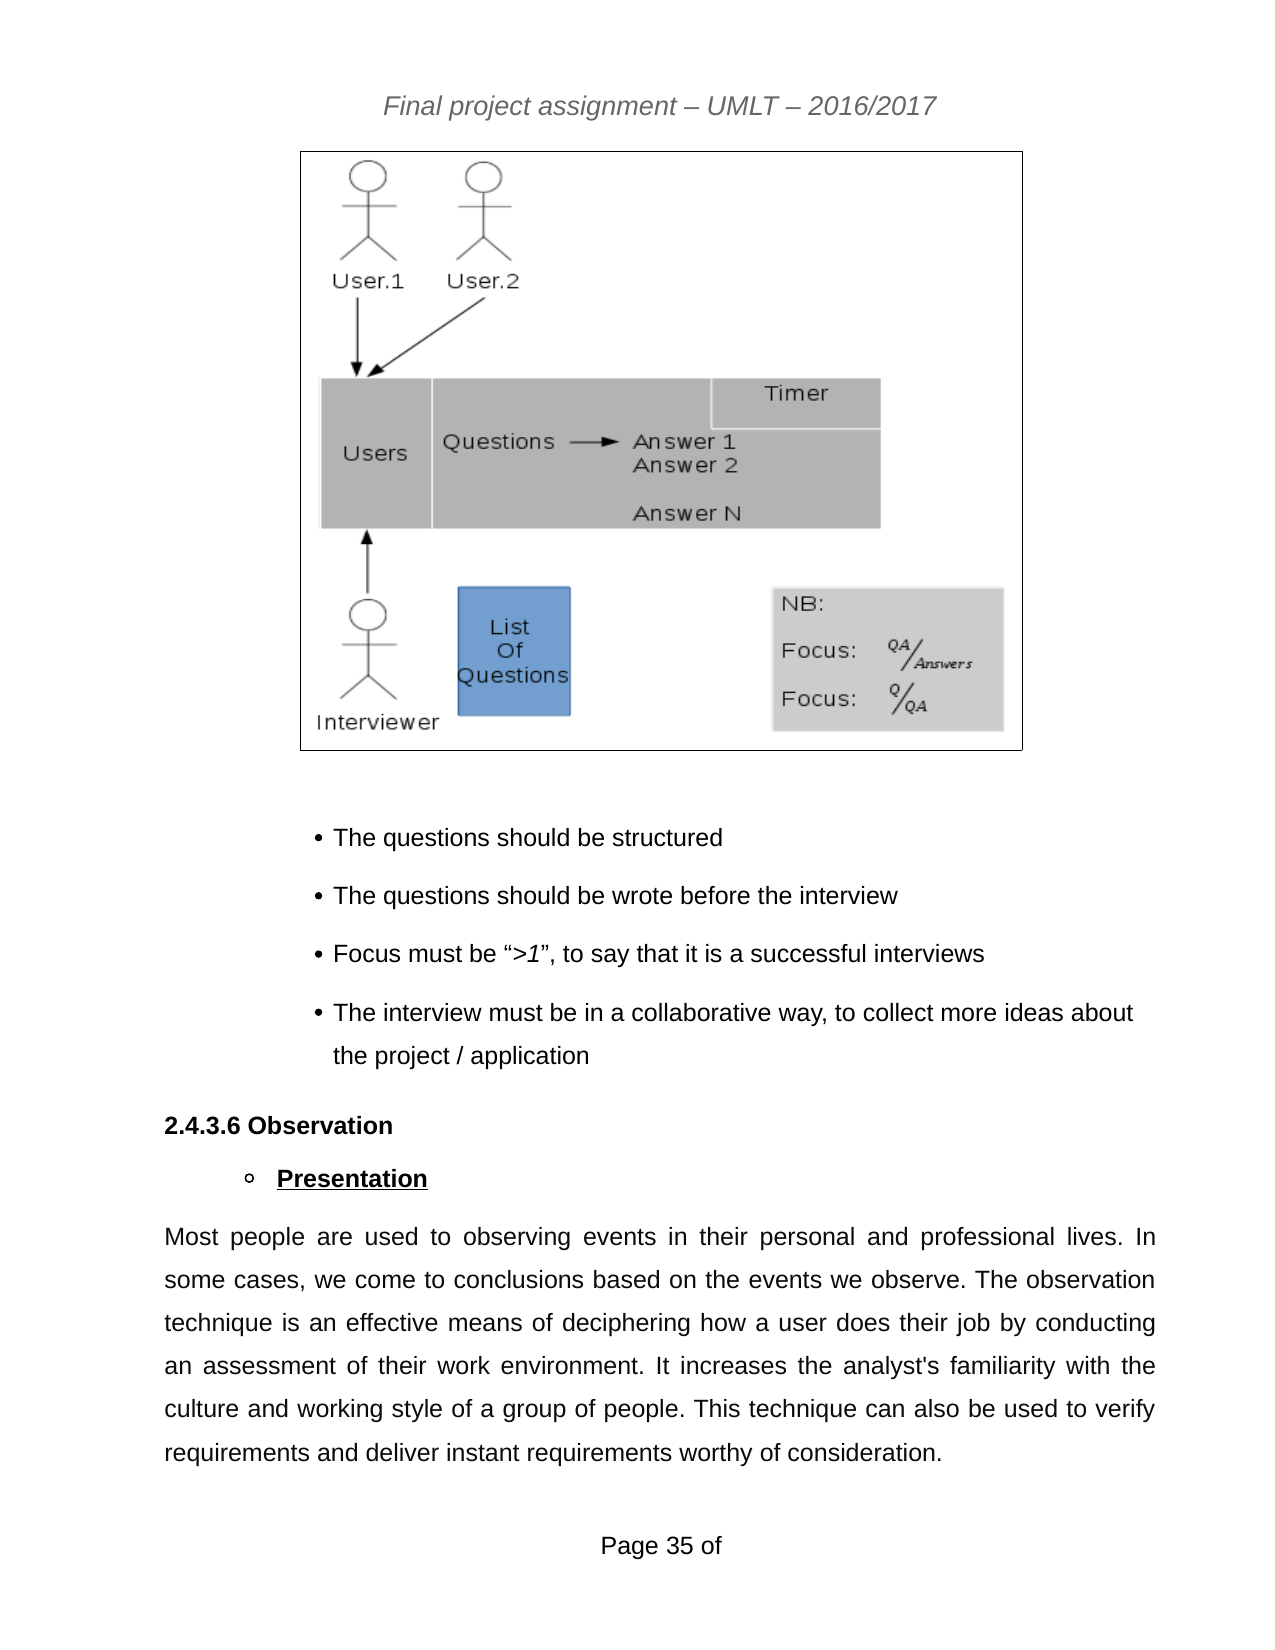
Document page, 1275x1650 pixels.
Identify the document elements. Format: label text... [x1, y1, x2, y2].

picture [303, 154, 1019, 748]
list The questions should be structured [314, 823, 1158, 852]
subtitle 2.4.3.6 Observation [164, 1111, 1158, 1140]
list Presentation [239, 1164, 1158, 1192]
list Focus must be “>1”, to say that it is a successful interviews [314, 939, 1158, 968]
list The questions should be wrote before the interview [314, 881, 1158, 910]
text Most people are used to observing events in their personal and professional lives. In some cases, we come to conclusions based on the events we observe. The observation technique is an effective means of deciphering how a user does their job by conducting an assessment of their work environment. It increases the analyst's familiarity with the culture and working style of a group of people. This technique can also be used to verify requirements and deliver instant requirements worthy of consideration. [164, 1222, 1158, 1466]
list The interview must be in a collaborative way, to collect more ideas about the project / application [314, 998, 1158, 1069]
